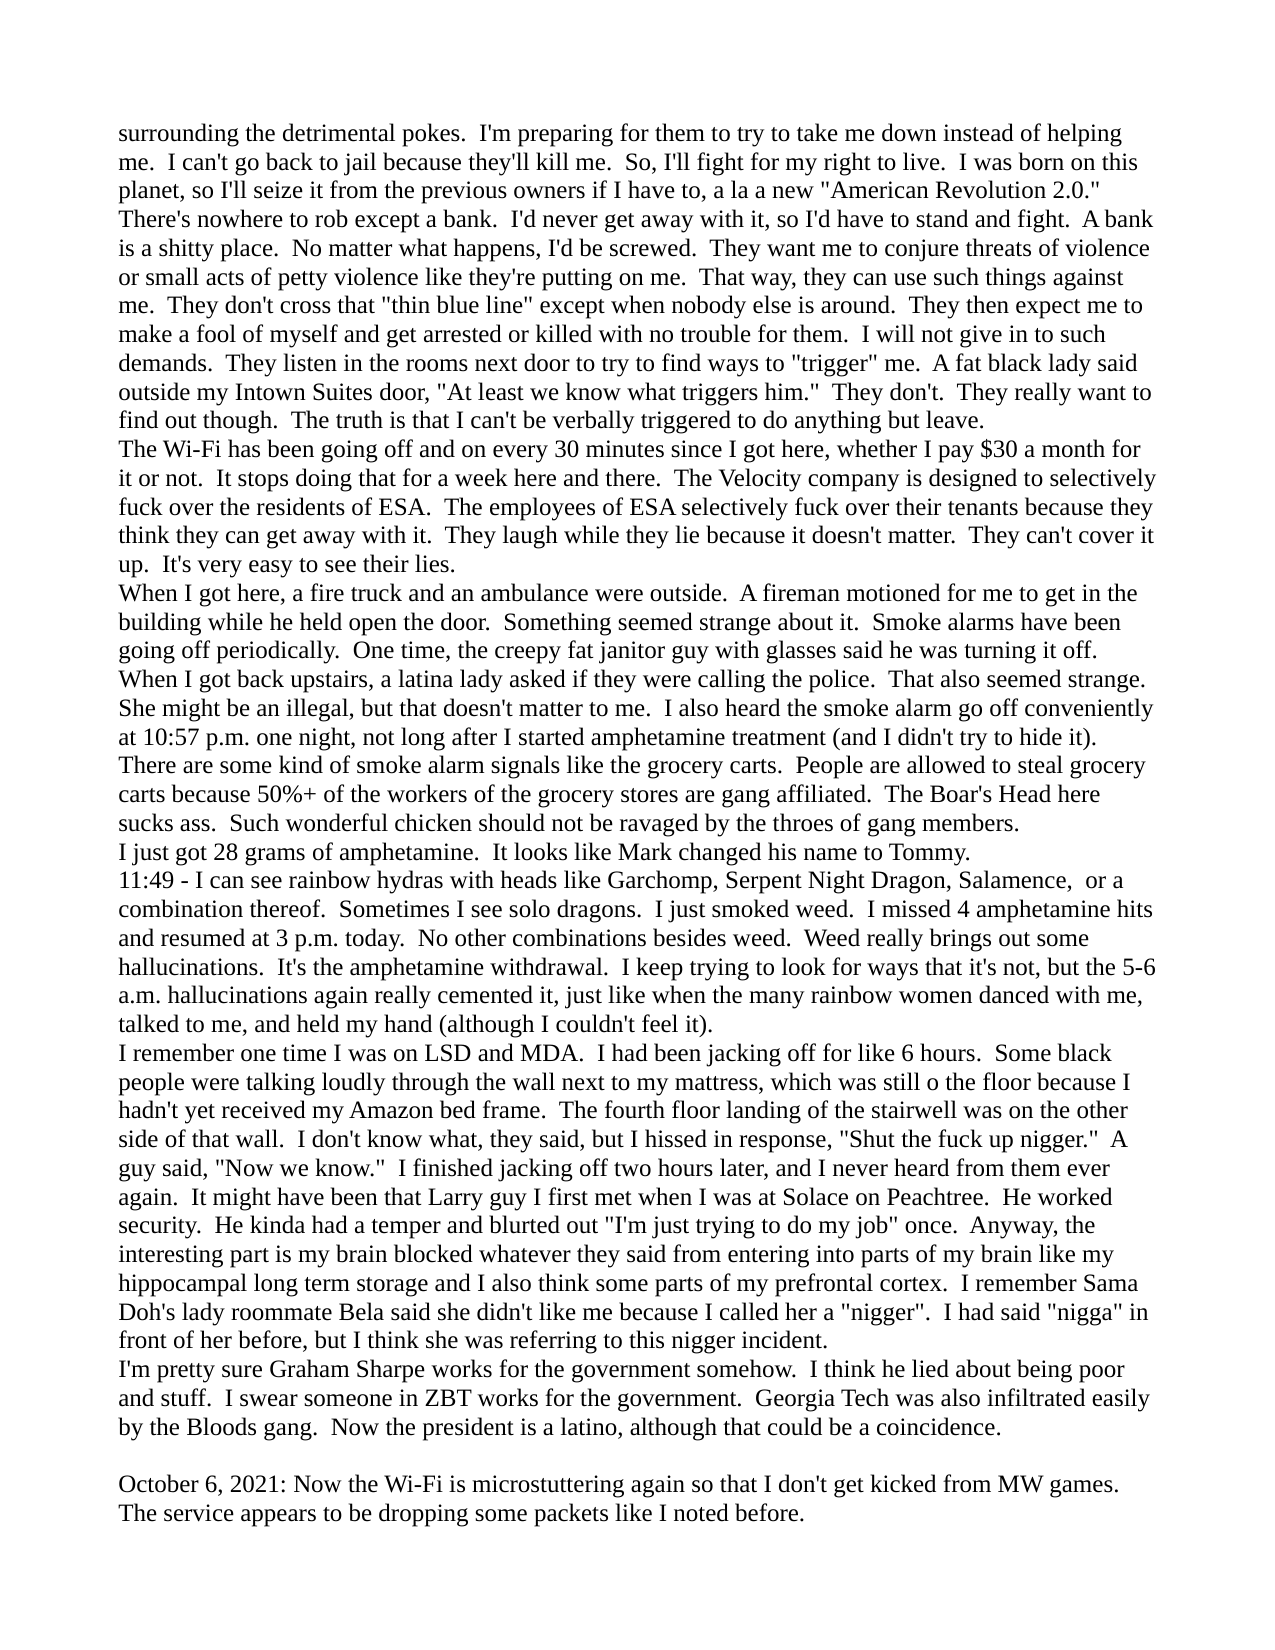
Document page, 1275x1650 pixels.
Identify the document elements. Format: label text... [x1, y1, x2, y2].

text When I got here, a fire truck and an ambulance were outside. A fireman motioned for me to get in the building while he held open the door. Something seemed strange about it. Smoke alarms have been going off periodically. One time, the creepy fat janitor guy with glasses said he was turning it off. When I got back upstairs, a latina lady asked if they were calling the police. That also seemed strange. She might be an illegal, but that doesn't matter to me. I also heard the smoke alarm go off conveniently at 10:57 p.m. one night, not long after I started amphetamine treatment (and I didn't try to hide it). There are some kind of smoke alarm signals like the grocery carts. People are allowed to steal grocery carts because 50%+ of the workers of the grocery stores are gang affiliated. The Boar's Head here sucks ass. Such wonderful chicken should not be ravaged by the throes of gang members. [118, 578, 1157, 837]
text I'm pretty sure Graham Sharpe works for the government somehow. I think he lied about being poor and stuff. I swear someone in ZBT works for the government. Georgia Tech was also infiltrated easily by the Bloods gang. Now the president is a latino, although that could be a coincidence. [118, 1354, 1157, 1441]
text 11:49 - I can see rainbow hydras with heads like Garchomp, Serpent Night Dragon, Salamence, or a combination thereof. Sometimes I see solo dragons. I just smoked weed. I missed 4 amphetamine hits and resumed at 3 p.m. today. No other combinations besides weed. Weed really brings out some hallucinations. It's the amphetamine withdrawal. I keep trying to look for ways that it's not, but the 5-6 a.m. hallucinations again really cemented it, just like when the many rainbow women danced with me, talked to me, and held my hand (although I couldn't feel it). [118, 866, 1157, 1038]
text I remember one time I was on LSD and MDA. I had been jacking off for like 6 hours. Some black people were talking loudly through the wall next to my mattress, which was still o the floor because I hadn't yet received my Amazon bed frame. The fourth floor landing of the stairwell was on the other side of that wall. I don't know what, they said, but I hissed in response, "Shut the fuck up nigger." A guy said, "Now we know." I finished jacking off two hours later, and I never heard from them ever again. It might have been that Larry guy I first met when I was at Solace on Peachtree. He worked security. He kinda had a temper and blurted out "I'm just trying to do my job" once. Anyway, the interesting part is my brain blocked whatever they said from entering into parts of my brain like my hippocampal long term storage and I also think some parts of my prefrontal cortex. I remember Sama Doh's lady roommate Bela said she didn't like me because I called her a "nigger". I had said "nigga" in front of her before, but I think she was referring to this nigger incident. [118, 1038, 1157, 1354]
text The Wi-Fi has been going off and on every 30 minutes since I got here, whether I pay $30 a month for it or not. It stops doing that for a week here and there. The Velocity company is designed to selectively fuck over the residents of ESA. The employees of ESA selectively fuck over their tenants because they think they can get away with it. They laugh while they lie because it doesn't matter. They can't cover it up. It's very easy to see their lies. [118, 434, 1157, 578]
text October 6, 2021: Now the Wi-Fi is microstuttering again so that I don't get kicked from MW games. The service appears to be dropping some packets like I noted before. [118, 1469, 1157, 1527]
text I just got 28 grams of amphetamine. It looks like Mark changed his name to Tommy. [118, 837, 1157, 866]
text surrounding the detrimental pokes. I'm preparing for them to try to take me down instead of helping me. I can't go back to jail because they'll kill me. So, I'll fight for my right to live. I was born on this planet, so I'll seize it from the previous owners if I have to, a la a new "American Revolution 2.0." There's nowhere to rob except a bank. I'd never get away with it, so I'd have to stand and fight. A bank is a shitty place. No matter what happens, I'd be screwed. They want me to conjure threats of violence or small acts of petty violence like they're putting on me. That way, they can use such things against me. They don't cross that "thin blue line" except when nobody else is around. They then expect me to make a fool of myself and get arrested or killed with no trouble for them. I will not give in to such demands. They listen in the rooms next door to try to find ways to "trigger" me. A fat black lady said outside my Intown Suites door, "At least we know what triggers him." They don't. They really want to find out though. The truth is that I can't be verbally triggered to do anything but leave. [118, 118, 1157, 434]
